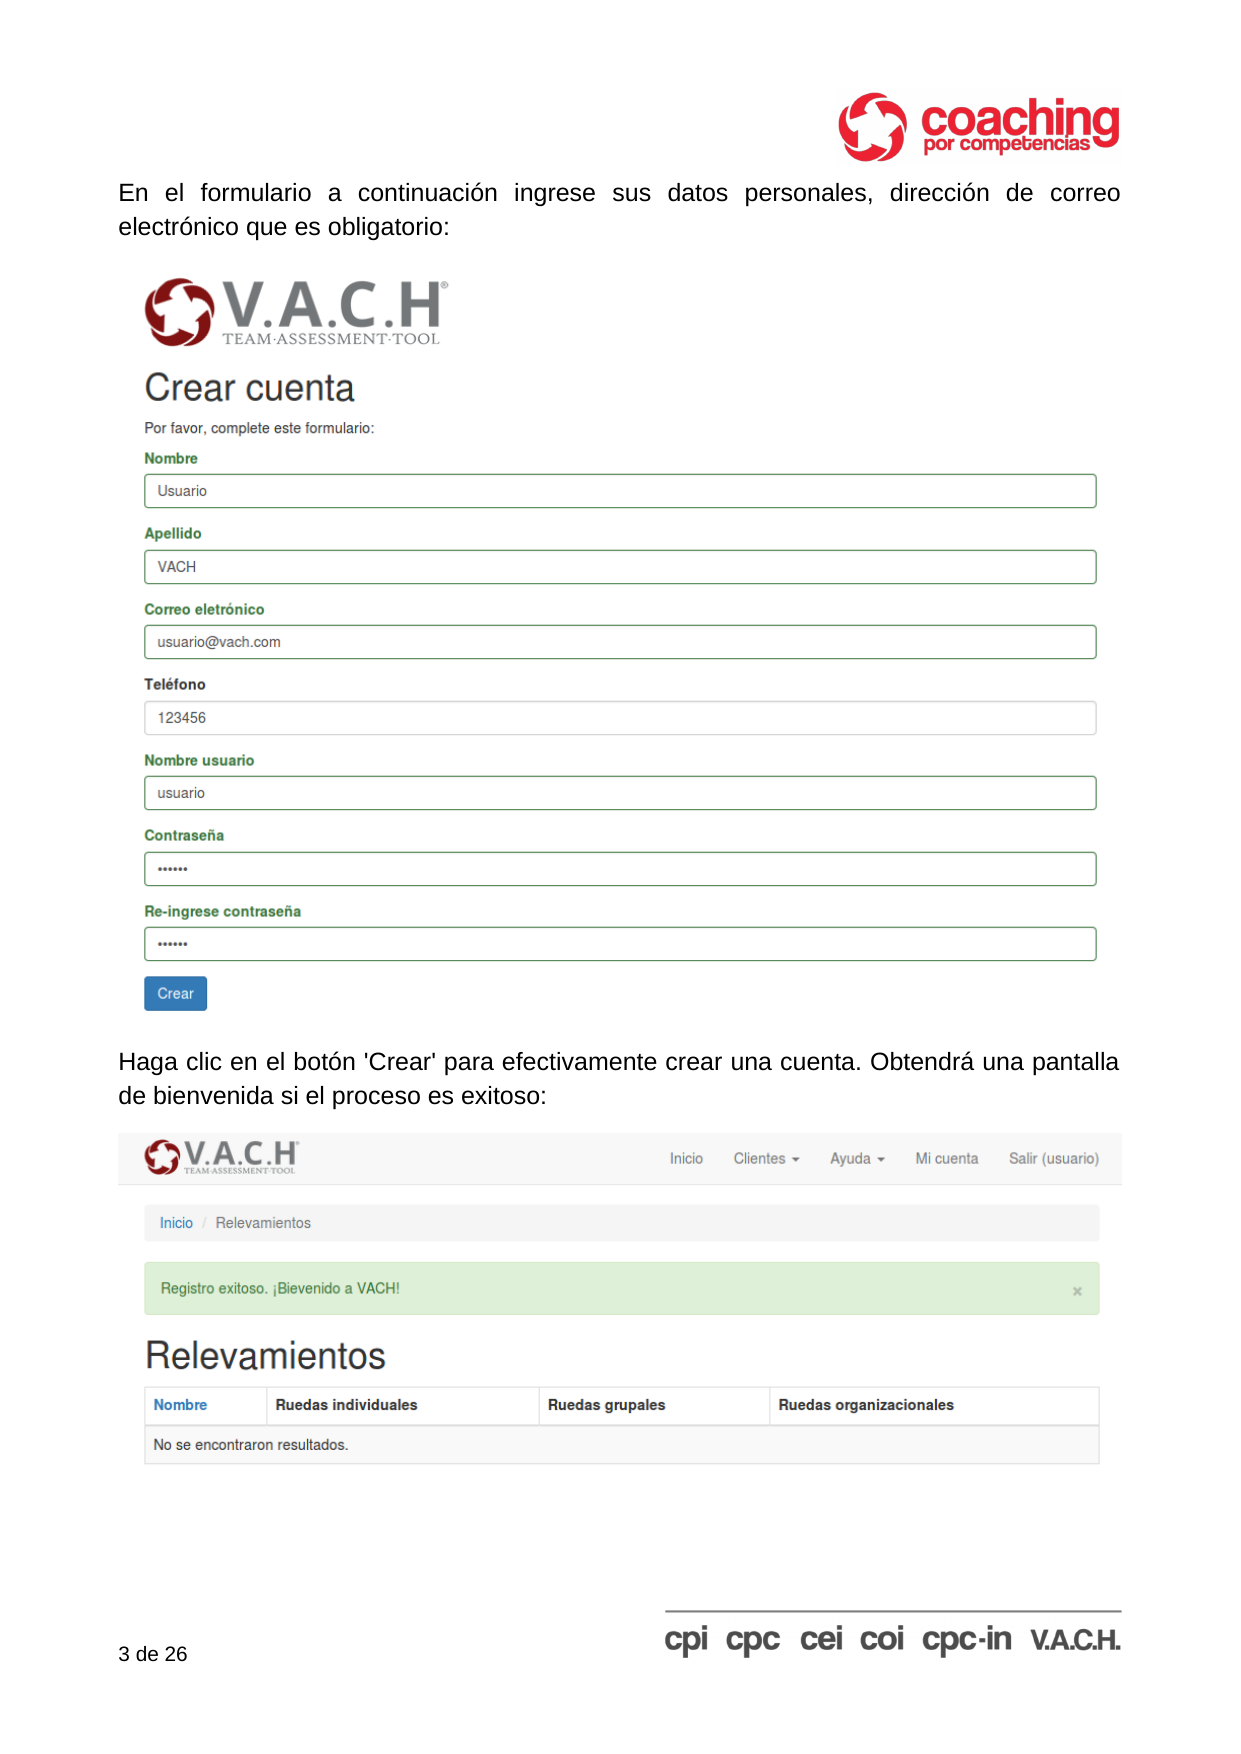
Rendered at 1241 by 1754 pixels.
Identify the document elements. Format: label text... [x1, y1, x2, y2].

text En el formulario a continuación ingrese sus datos personales, dirección de correo electrónico que es obligatorio: [118, 177, 1122, 241]
picture [118, 264, 1123, 1024]
picture [661, 1609, 1123, 1661]
text Haga clic en el botón 'Crear' para efectivamente crear una cuenta. Obtendrá una pantalla de bienvenida si el proceso es exitoso: [118, 1047, 1122, 1110]
picture [118, 1133, 1123, 1478]
picture [834, 88, 1123, 166]
